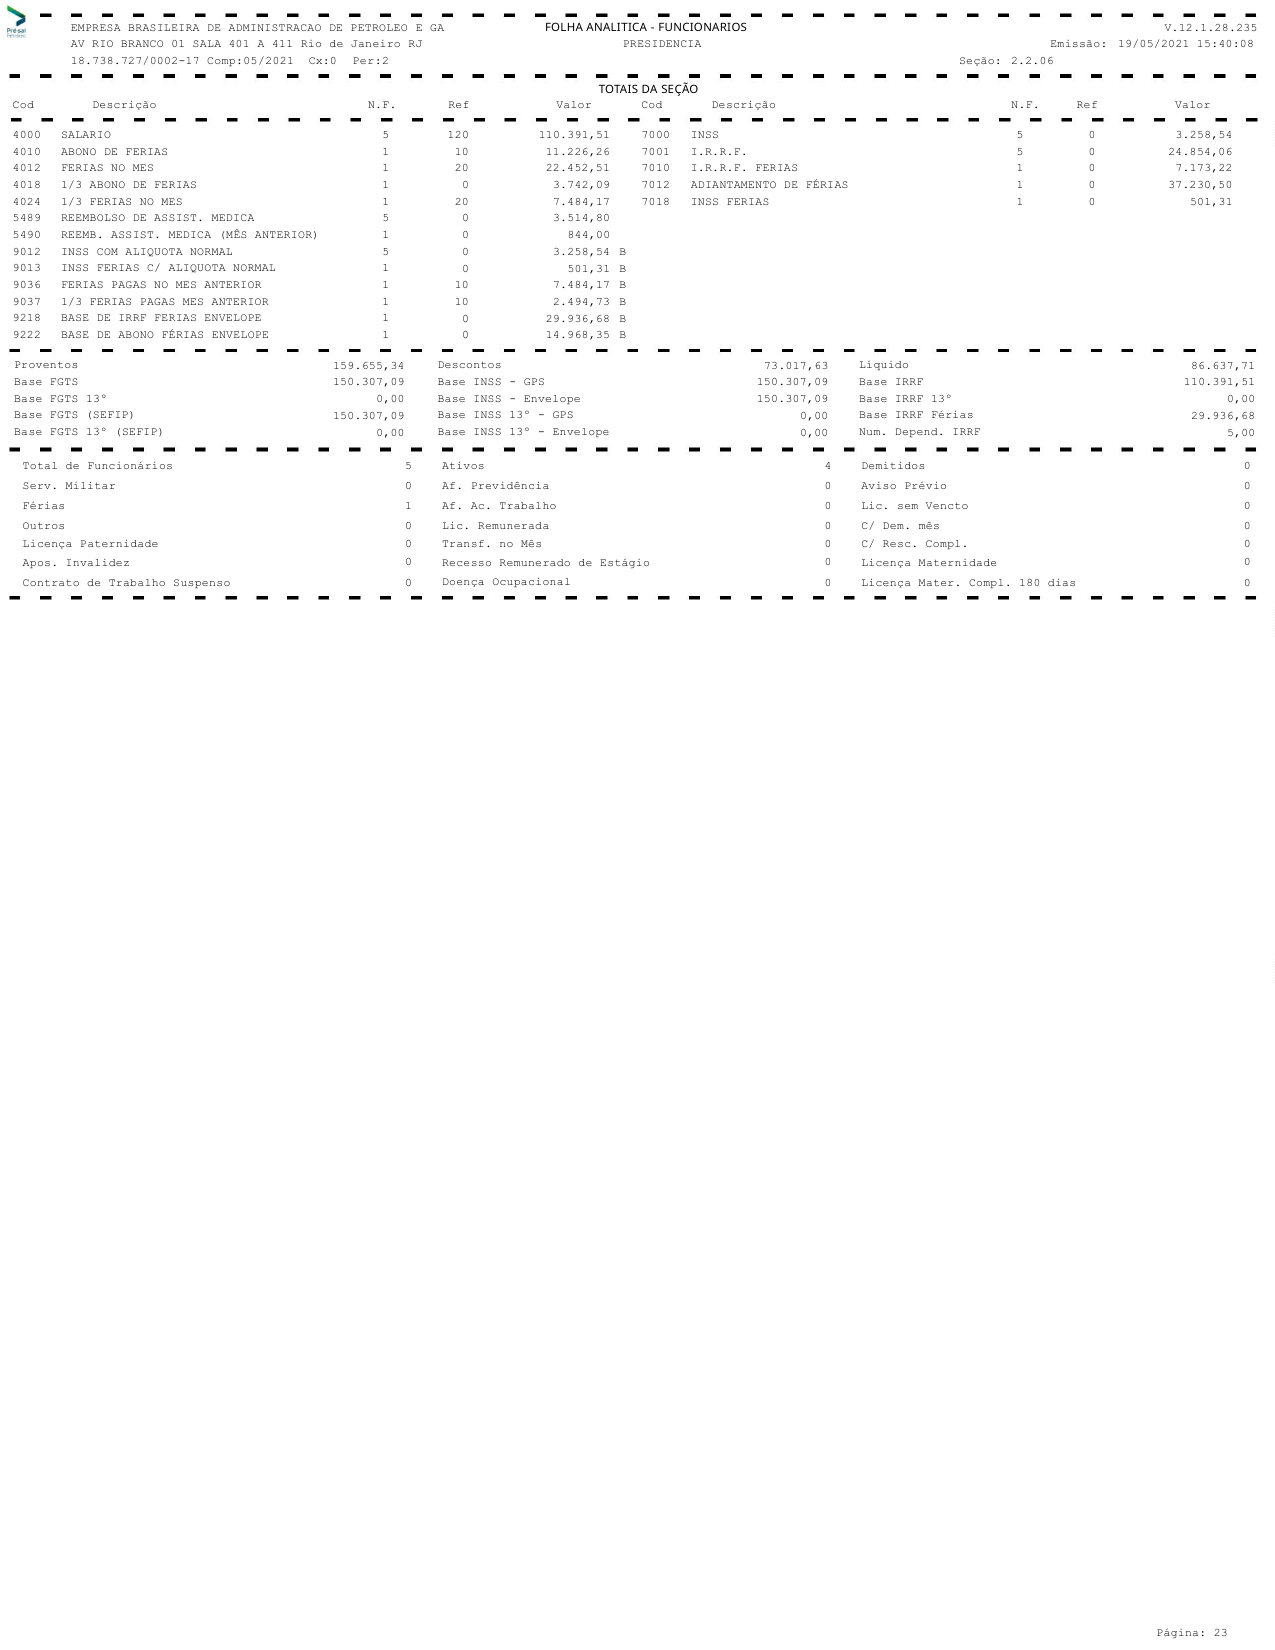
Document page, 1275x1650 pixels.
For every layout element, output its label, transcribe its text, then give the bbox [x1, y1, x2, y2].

text 14.968,35 B [546, 328, 643, 341]
text 7.173,22 [1175, 161, 1250, 174]
text Doença Ocupacional [442, 575, 675, 588]
text Férias [22, 499, 83, 512]
text 501,31 B [567, 261, 643, 275]
text 20 [454, 161, 486, 174]
text 4 [824, 459, 849, 472]
text 5 [1016, 128, 1041, 141]
text INSS FERIAS C/ ALIQUOTA NORMAL [61, 261, 344, 274]
text ADIANTAMENTO DE FÉRIAS [691, 178, 872, 191]
text 0 [1244, 575, 1268, 589]
text I.R.R.F. FERIAS [691, 161, 872, 174]
text FOLHA ANALITICA - FUNCIONARIOS [545, 20, 785, 34]
text 110.391,51 [538, 128, 627, 141]
text 5 [382, 128, 406, 141]
text 5 [382, 244, 406, 258]
text Ref [1076, 97, 1115, 111]
text Base INSS 13º - Envelope [437, 424, 635, 438]
text 010 [19, 144, 58, 158]
text 0 [824, 479, 849, 492]
text 0,00 [1227, 392, 1273, 405]
text 20 [454, 194, 486, 208]
text C/ Dem. mês [861, 518, 986, 532]
text 013 [19, 261, 58, 274]
text 0 [405, 555, 429, 568]
text SALARIO [61, 128, 128, 141]
text REEMBOLSO DE ASSIST. MEDICA [61, 211, 344, 224]
text 0 [1088, 161, 1113, 174]
text Cod [641, 97, 680, 111]
text INSS [691, 128, 736, 141]
text 4 [12, 161, 19, 174]
text Af. Ac. Trabalho [442, 499, 574, 512]
text 4 [12, 128, 19, 141]
text Lic. Remunerada [442, 518, 574, 532]
text 11.226,26 [546, 144, 627, 158]
text Num. Depend. IRRF [859, 424, 999, 438]
text 9 [12, 244, 19, 258]
text 218 [19, 311, 58, 324]
text Transf. no Mês [442, 537, 574, 550]
text 7001 [641, 144, 687, 158]
text 10 [454, 278, 486, 291]
text 1 [382, 178, 406, 191]
text 5 [12, 211, 19, 224]
text 29.936,68 [1191, 408, 1273, 422]
text Página: 23 [1156, 1626, 1244, 1639]
text 3.514,80 [553, 211, 627, 224]
text 7012 [641, 178, 687, 191]
text I.R.R.F. [691, 144, 765, 158]
text Aviso Prévio [861, 479, 964, 492]
text 7.484,17 [553, 194, 627, 208]
text Valor [1175, 97, 1228, 111]
text BASE DE IRRF FERIAS ENVELOPE [61, 311, 344, 324]
text 73.017,63 [764, 358, 846, 372]
text 0 [462, 311, 486, 325]
text 0 [405, 479, 429, 492]
text 844,00 [567, 228, 627, 241]
text 0 [1244, 518, 1268, 532]
text 0 [1244, 459, 1268, 472]
text 5 [12, 228, 19, 241]
text N.F. [368, 97, 414, 111]
text 10 [454, 144, 486, 158]
text Apos. Invalidez [22, 555, 179, 569]
text Base FGTS 13º [14, 391, 188, 405]
text 22.452,51 [546, 161, 627, 174]
text 1 [1016, 194, 1041, 208]
text 0,00 [800, 408, 846, 422]
text Licença Mater. Compl. 180 dias [861, 575, 1102, 589]
text Emissão: [1050, 37, 1118, 50]
text 1 [382, 278, 406, 291]
text 489 [19, 211, 58, 224]
text 0 [1088, 194, 1113, 208]
text Cod [12, 97, 51, 111]
text 0 [1088, 144, 1113, 158]
text 7018 [641, 194, 687, 208]
text 1 [1016, 178, 1041, 191]
text 0 [462, 211, 486, 224]
text 1/3 ABONO DE FERIAS [61, 178, 218, 191]
picture [0, 0, 1275, 1650]
text Serv. Militar [22, 479, 196, 492]
text EMPRESA BRASILEIRA DE ADMINISTRACAO DE PETROLEO E GA [71, 20, 469, 34]
text 000 [19, 128, 58, 141]
text Ativos [442, 459, 502, 472]
text Seção: 2.2.06 [959, 53, 1130, 67]
text 012 [19, 244, 58, 258]
text 501,31 [1190, 194, 1250, 208]
text BASE DE ABONO FÉRIAS ENVELOPE [61, 328, 344, 341]
text Licença Maternidade [861, 555, 1018, 569]
text Total de Funcionários [22, 459, 196, 472]
text 29.936,68 B [546, 311, 643, 325]
text 150.307,09 [333, 408, 422, 422]
text AV RIO BRANCO 01 SALA 401 A 411 Rio de Janeiro RJ [71, 37, 469, 50]
text 4 [12, 178, 19, 191]
text Base FGTS [14, 374, 96, 388]
text 1 [382, 294, 406, 308]
text 1 [382, 328, 406, 341]
text Descrição [711, 97, 793, 111]
text 0 [824, 537, 849, 550]
text 0 [462, 261, 486, 275]
text Outros [22, 519, 83, 532]
text 86.637,71 [1191, 358, 1273, 372]
text 012 [19, 161, 58, 174]
text Descrição [92, 97, 174, 111]
text 0 [462, 228, 486, 241]
text Base INSS - GPS [437, 374, 562, 388]
text 150.307,09 [757, 392, 846, 405]
text 0 [1244, 499, 1268, 512]
text Base IRRF Férias [859, 408, 999, 421]
text 0 [824, 575, 849, 589]
text 150.307,09 [333, 375, 422, 388]
text 1 [1016, 161, 1041, 174]
text 0 [462, 178, 486, 191]
text 0 [405, 575, 429, 589]
text Proventos [14, 358, 96, 371]
text 24.854,06 [1168, 144, 1250, 158]
text 0 [1244, 479, 1268, 492]
text ABONO DE FERIAS [61, 144, 186, 158]
text 1 [382, 261, 406, 274]
text 4 [12, 144, 19, 158]
text N.F. [1011, 97, 1057, 111]
text C/ Resc. Compl. [861, 537, 1018, 550]
text Valor [556, 97, 609, 111]
text 1/3 FERIAS NO MES [61, 194, 201, 208]
text Recesso Remunerado de Estágio [442, 555, 675, 569]
text 9 [12, 294, 19, 308]
text 1 [382, 194, 406, 208]
text 2.494,73 B [553, 294, 643, 308]
text V.12.1.28.235 [1164, 20, 1275, 34]
text 37.230,50 [1168, 178, 1250, 191]
text 1 [405, 499, 429, 512]
text Af. Previdência [442, 479, 567, 492]
text Ref [448, 97, 487, 111]
text 5 [382, 211, 406, 224]
text 1/3 FERIAS PAGAS MES ANTERIOR [61, 294, 344, 308]
text 0,00 [376, 392, 422, 405]
text Base FGTS (SEFIP) [14, 408, 188, 421]
text Base IRRF 13º [859, 391, 999, 405]
text 0 [405, 537, 429, 550]
text 7000 [641, 128, 687, 141]
text 110.391,51 [1184, 375, 1273, 388]
text 9 [12, 261, 19, 274]
text 1 [71, 53, 78, 67]
text 8.738.727/0002-17 Comp:05/2021 Cx:0 Per:2 [78, 53, 414, 67]
text 0 [1088, 128, 1113, 141]
text TOTAIS DA SEÇÃO [598, 82, 723, 96]
text PRESIDENCIA [623, 37, 719, 50]
text 3.742,09 [553, 178, 627, 191]
text 490 [19, 228, 58, 241]
text Base FGTS 13º (SEFIP) [14, 424, 188, 438]
text 5 [405, 459, 429, 472]
text 0 [824, 518, 849, 532]
text 5 [1016, 144, 1041, 158]
text 1 [382, 144, 406, 158]
text FERIAS PAGAS NO MES ANTERIOR [61, 278, 344, 291]
text 7.484,17 B [553, 278, 643, 291]
text Contrato de Trabalho Suspenso [22, 575, 256, 589]
text 120 [447, 128, 486, 141]
text 10 [454, 294, 486, 308]
text 0 [1244, 555, 1268, 568]
text 0 [1088, 178, 1113, 191]
text Base IRRF [859, 374, 941, 388]
text 7010 [641, 161, 687, 174]
text 0 [462, 328, 486, 341]
text 018 [19, 178, 58, 191]
text 0 [1244, 537, 1268, 550]
text 036 [19, 278, 58, 291]
text 4 [12, 194, 19, 208]
text INSS FERIAS [691, 194, 872, 208]
text 159.655,34 [333, 358, 422, 372]
text 0 [824, 499, 849, 512]
text 5,00 [1227, 425, 1273, 439]
text Base INSS 13º - GPS [437, 408, 635, 421]
text 024 [19, 194, 58, 208]
text Demitidos [861, 459, 943, 472]
text 1 [382, 161, 406, 174]
text 150.307,09 [757, 375, 846, 388]
text 1 [382, 228, 406, 241]
text Lic. sem Vencto [861, 499, 986, 512]
text Líquido [859, 358, 926, 371]
text 037 [19, 294, 58, 308]
text INSS COM ALIQUOTA NORMAL [61, 244, 344, 258]
text 0 [405, 518, 429, 532]
text 0 [824, 555, 849, 568]
text Licença Paternidade [22, 537, 179, 550]
text 19/05/2021 15:40:08 [1118, 37, 1275, 50]
text Base INSS - Envelope [437, 391, 635, 405]
text 9 [12, 278, 19, 291]
text 0,00 [376, 425, 422, 439]
text 9 [12, 328, 19, 341]
text FERIAS NO MES [61, 161, 171, 174]
text 9 [12, 311, 19, 324]
text Descontos [437, 358, 519, 371]
text REEMB. ASSIST. MEDICA (MÊS ANTERIOR) [61, 228, 344, 241]
text 3.258,54 B [553, 244, 643, 258]
text 222 [19, 328, 58, 341]
text 0,00 [800, 425, 846, 439]
text 0 [462, 244, 486, 258]
text 3.258,54 [1175, 128, 1250, 141]
text 1 [382, 311, 406, 324]
